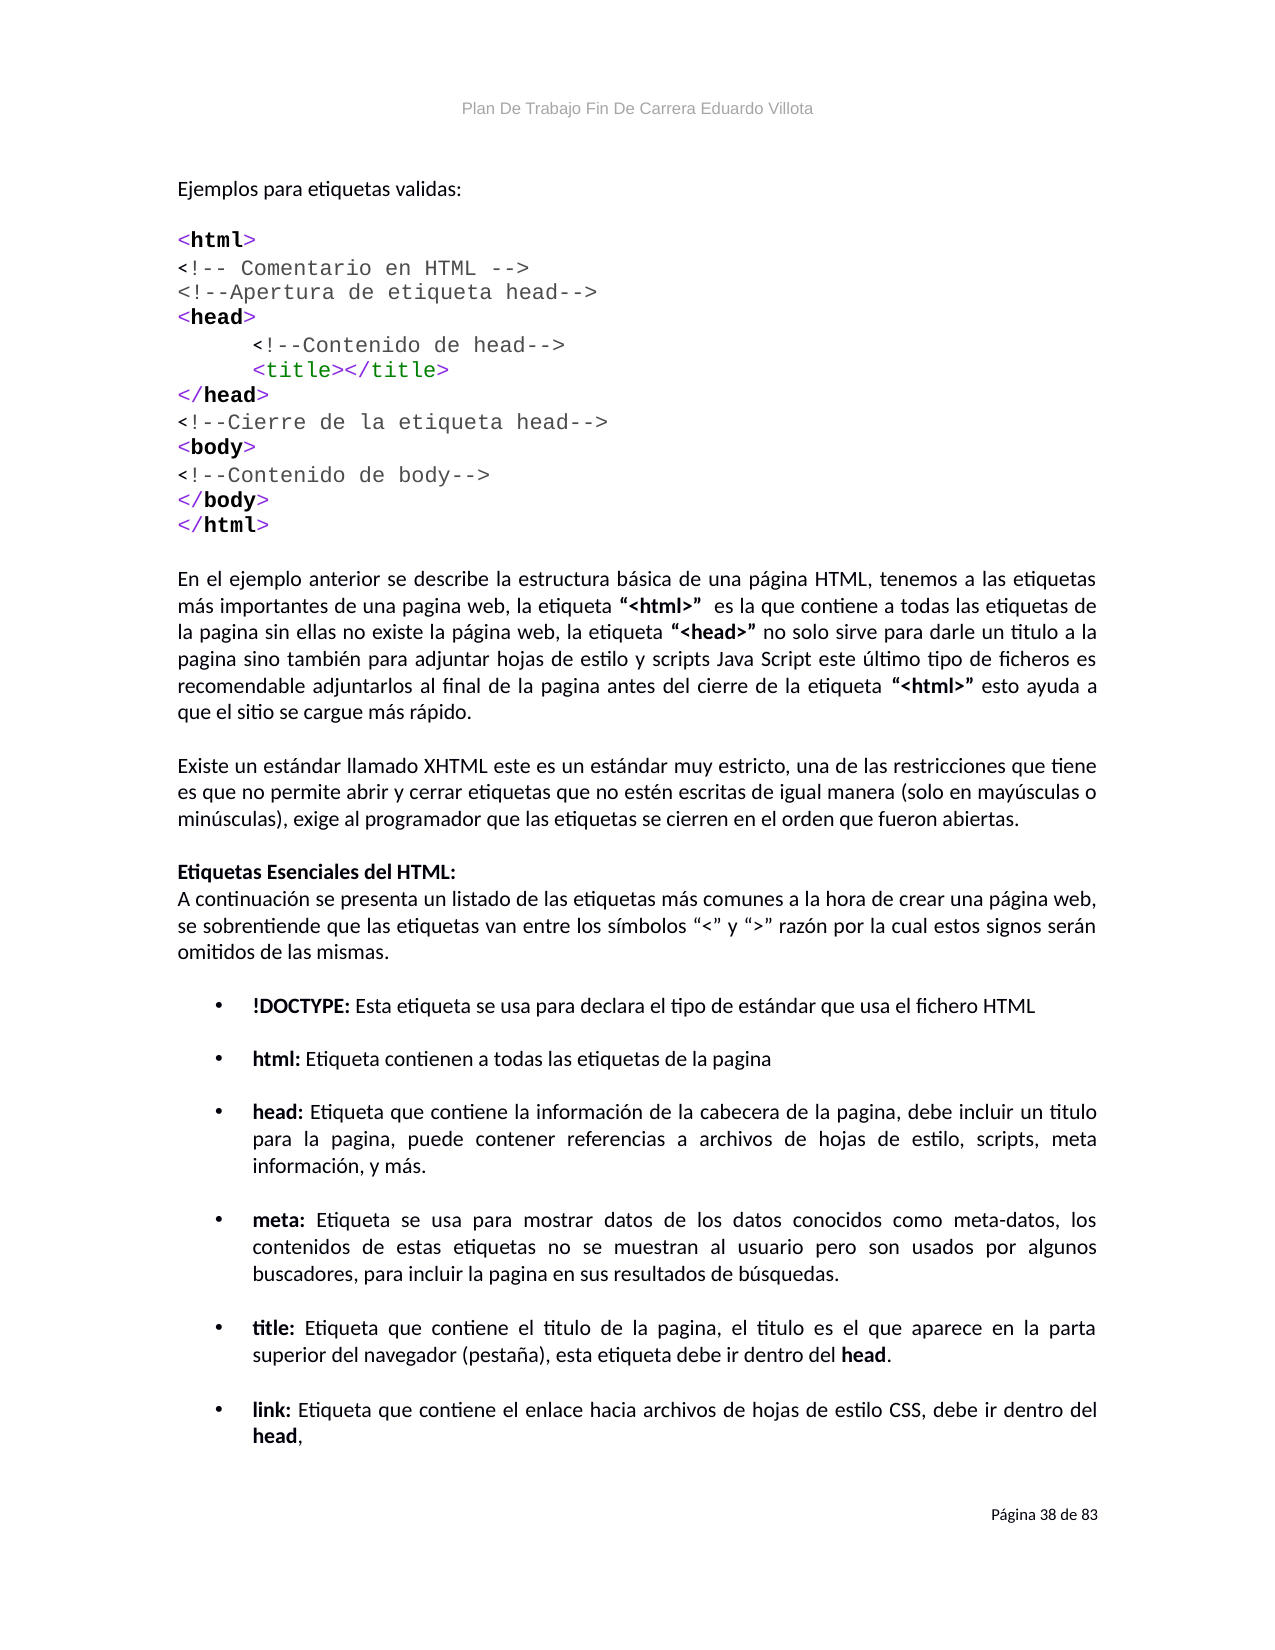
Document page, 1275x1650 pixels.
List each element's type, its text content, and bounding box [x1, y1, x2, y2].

text <!--Cierre de la etiqueta head--> [177, 408, 1098, 436]
text </body> [177, 489, 1098, 514]
list meta: Etiqueta se usa para mostrar datos de los datos conocidos como meta-datos, los contenidos de estas etiquetas no se muestran al usuario pero son usados por algunos buscadores, para incluir la pagina en sus resultados de búsquedas. [215, 1207, 1098, 1287]
text En el ejemplo anterior se describe la estructura básica de una página HTML, tenemos a las etiquetas más importantes de una pagina web, la etiqueta “<html>” es la que contiene a todas las etiquetas de la pagina sin ellas no existe la página web, la etiqueta “<head>” no solo sirve para darle un titulo a la pagina sino también para adjuntar hojas de estilo y scripts Java Script este último tipo de ficheros es recomendable adjuntarlos al final de la pagina antes del cierre de la etiqueta “<html>” esto ayuda a que el sitio se cargue más rápido. [177, 565, 1098, 725]
list link: Etiqueta que contiene el enlace hacia archivos de hojas de estilo CSS, debe ir dentro del head, [215, 1396, 1098, 1449]
text <!--Contenido de head--> [177, 331, 1098, 359]
list html: Etiqueta contienen a todas las etiquetas de la pagina [215, 1045, 1098, 1072]
text <html> [177, 229, 1098, 254]
text A continuación se presenta un listado de las etiquetas más comunes a la hora de crear una página web, se sobrentiende que las etiquetas van entre los símbolos “<” y “>” razón por la cual estos signos serán omitidos de las mismas. [177, 885, 1098, 965]
text </html> [177, 514, 1098, 538]
text Ejemplos para etiquetas validas: [177, 176, 1098, 202]
text Existe un estándar llamado XHTML este es un estándar muy estricto, una de las restricciones que tiene es que no permite abrir y cerrar etiquetas que no estén escritas de igual manera (solo en mayúsculas o minúsculas), exige al programador que las etiquetas se cierren en el orden que fueron abiertas. [177, 752, 1098, 832]
text <!-- Comentario en HTML --> [177, 254, 1098, 282]
text </head> [177, 384, 1098, 408]
text <!--Apertura de etiqueta head--> [177, 282, 1098, 306]
list !DOCTYPE: Esta etiqueta se usa para declara el tipo de estándar que usa el fichero HTML [215, 992, 1098, 1018]
text <!--Contenido de body--> [177, 461, 1098, 489]
list head: Etiqueta que contiene la información de la cabecera de la pagina, debe incluir un titulo para la pagina, puede contener referencias a archivos de hojas de estilo, scripts, meta información, y más. [215, 1098, 1098, 1178]
list title: Etiqueta que contiene el titulo de la pagina, el titulo es el que aparece en la parta superior del navegador (pestaña), esta etiqueta debe ir dentro del head. [215, 1314, 1098, 1368]
text <title></title> [177, 359, 1098, 384]
text Etiquetas Esenciales del HTML: [177, 858, 1098, 885]
text <body> [177, 436, 1098, 461]
text <head> [177, 306, 1098, 331]
